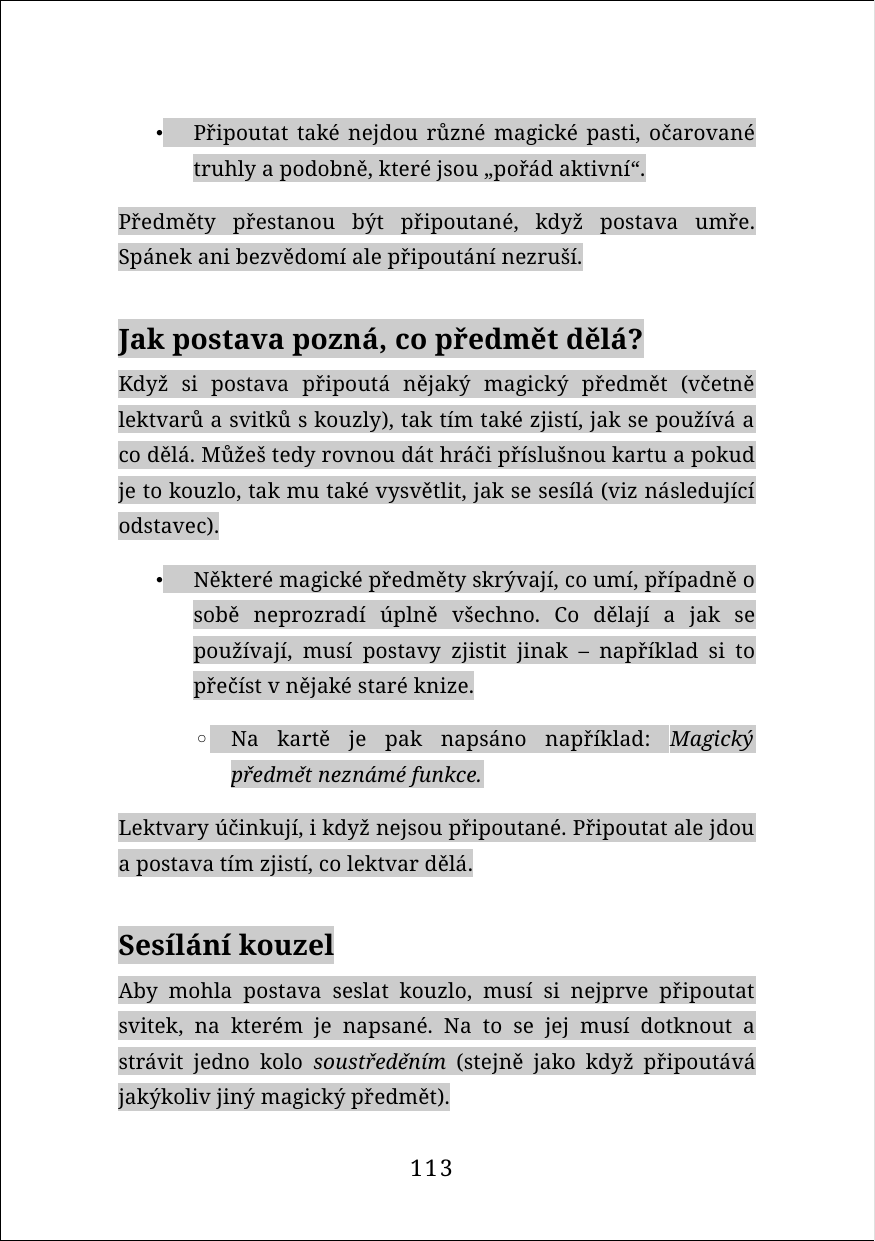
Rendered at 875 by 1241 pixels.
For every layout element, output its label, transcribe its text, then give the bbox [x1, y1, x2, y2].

text Aby mohla postava seslat kouzlo, musí si nejprve připoutat svitek, na kterém je napsané. Na to se jej musí dotknout a strávit jedno kolo soustředěním (stejně jako když připoutává jakýkoliv jiný magický předmět). [118, 976, 756, 1111]
list Některé magické předměty skrývají, co umí, případně o sobě neprozradí úplně všechno. Co dělají a jak se používají, musí postavy zjistit jinak – například si to přečíst v nějaké staré knize. [156, 565, 756, 700]
subtitle Jak postava pozná, co předmět dělá? [118, 319, 756, 358]
text Předměty přestanou být připoutané, když postava umře. Spánek ani bezvědomí ale připoutání nezruší. [118, 207, 756, 271]
subtitle Sesílání kouzel [118, 926, 756, 964]
list Připoutat také nejdou různé magické pasti, očarované truhly a podobně, které jsou „pořád aktivní“. [156, 118, 756, 182]
text Lektvary účinkují, i když nejsou připoutané. Připoutat ale jdou a postava tím zjistí, co lektvar dělá. [118, 813, 756, 877]
list Na kartě je pak napsáno například: Magický předmět neznámé funkce. [193, 724, 756, 788]
text Když si postava připoutá nějaký magický předmět (včetně lektvarů a svitků s kouzly), tak tím také zjistí, jak se používá a co dělá. Můžeš tedy rovnou dát hráči příslušnou kartu a pokud je to kouzlo, tak mu také vysvětlit, jak se sesílá (viz následující odstavec). [118, 369, 756, 540]
